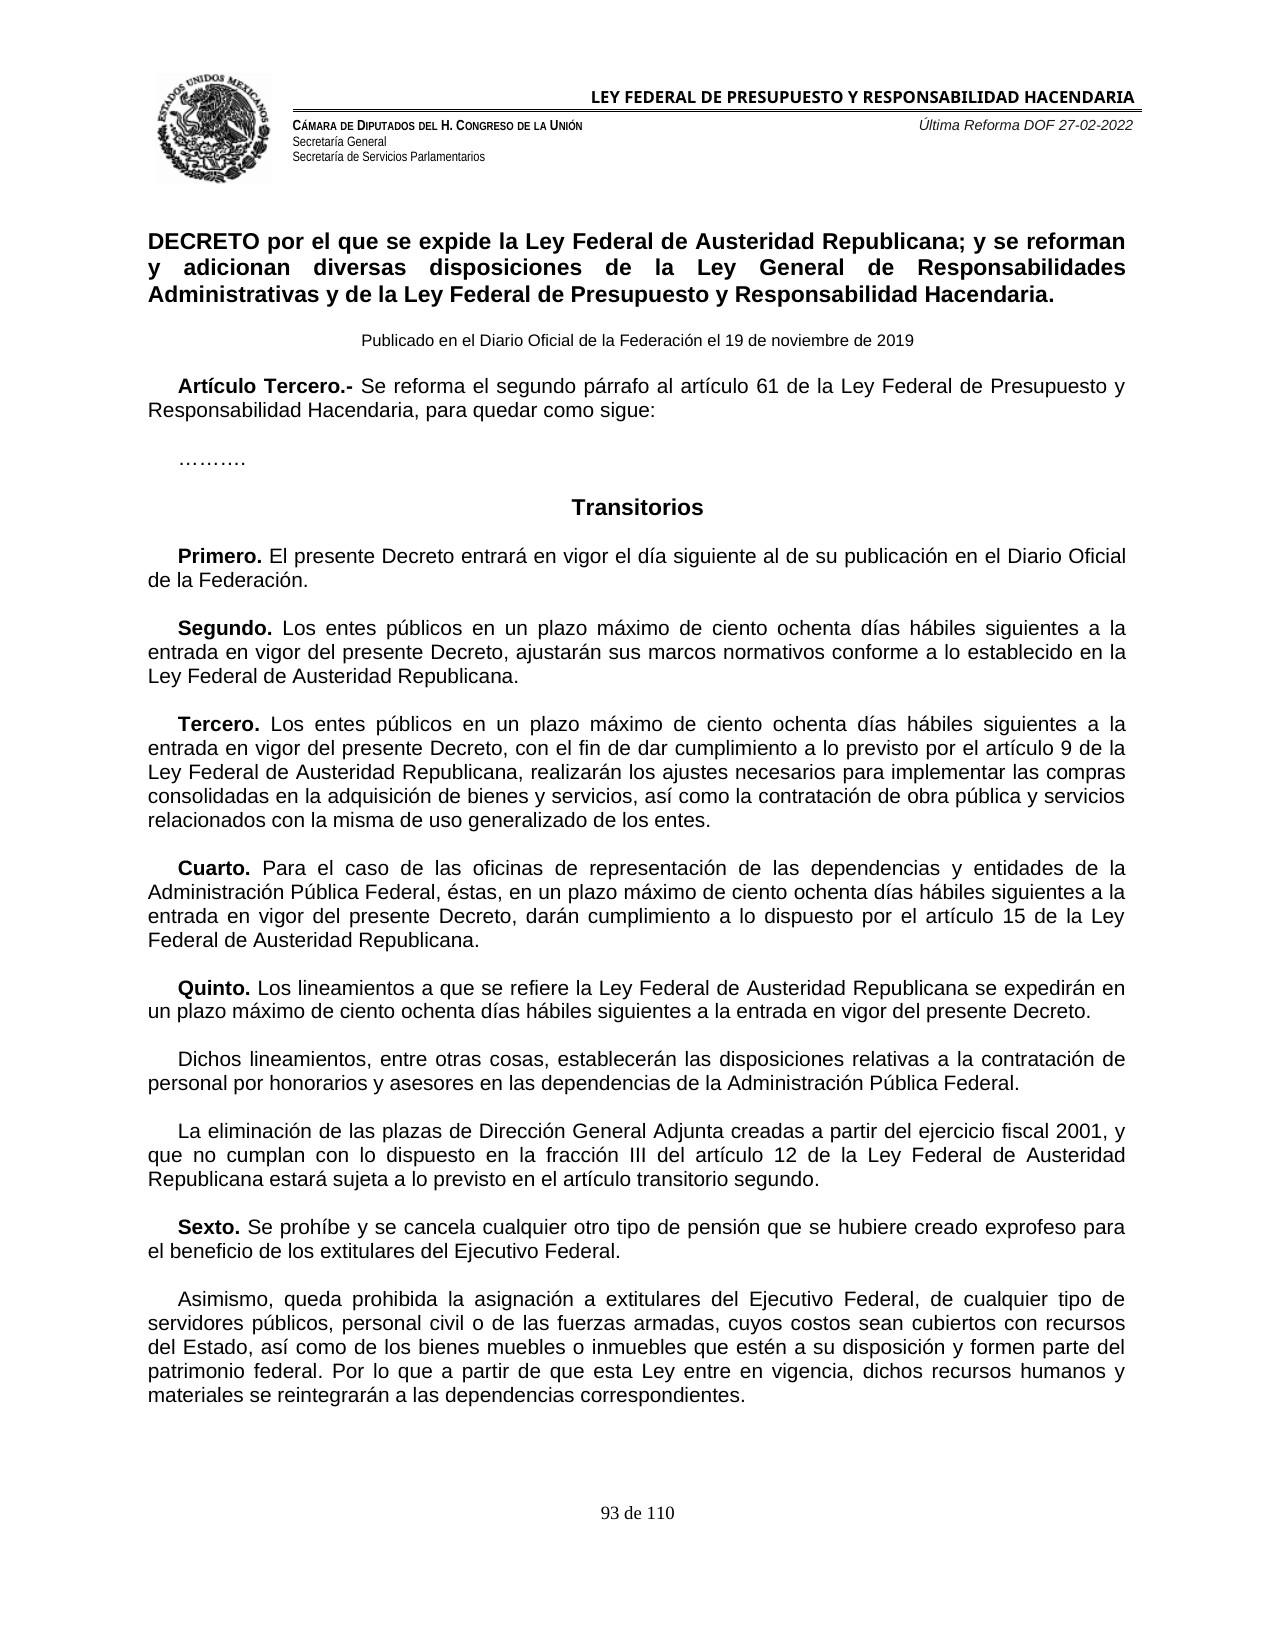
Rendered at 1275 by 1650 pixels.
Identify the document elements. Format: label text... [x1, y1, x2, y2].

text Transitorios [148, 494, 1127, 520]
text Primero. El presente Decreto entrará en vigor el día siguiente al de su publicación en el Diario Oficial de la Federación. [148, 544, 1127, 592]
text Quinto. Los lineamientos a que se refiere la Ley Federal de Austeridad Republicana se expedirán en un plazo máximo de ciento ochenta días hábiles siguientes a la entrada en vigor del presente Decreto. [148, 975, 1127, 1023]
text Publicado en el Diario Oficial de la Federación el 19 de noviembre de 2019 [148, 331, 1127, 350]
text Dichos lineamientos, entre otras cosas, establecerán las disposiciones relativas a la contratación de personal por honorarios y asesores en las dependencias de la Administración Pública Federal. [148, 1047, 1127, 1095]
text Tercero. Los entes públicos en un plazo máximo de ciento ochenta días hábiles siguientes a la entrada en vigor del presente Decreto, con el fin de dar cumplimiento a lo previsto por el artículo 9 de la Ley Federal de Austeridad Republicana, realizarán los ajustes necesarios para implementar las compras consolidadas en la adquisición de bienes y servicios, así como la contratación de obra pública y servicios relacionados con la misma de uso generalizado de los entes. [148, 712, 1127, 832]
text ………. [148, 446, 1127, 470]
text DECRETO por el que se expide la Ley Federal de Austeridad Republicana; y se reforman y adicionan diversas disposiciones de la Ley General de Responsabilidades Administrativas y de la Ley Federal de Presupuesto y Responsabilidad Hacendaria. [148, 228, 1127, 307]
text Cuarto. Para el caso de las oficinas de representación de las dependencias y entidades de la Administración Pública Federal, éstas, en un plazo máximo de ciento ochenta días hábiles siguientes a la entrada en vigor del presente Decreto, darán cumplimiento a lo dispuesto por el artículo 15 de la Ley Federal de Austeridad Republicana. [148, 856, 1127, 951]
text Asimismo, queda prohibida la asignación a extitulares del Ejecutivo Federal, de cualquier tipo de servidores públicos, personal civil o de las fuerzas armadas, cuyos costos sean cubiertos con recursos del Estado, así como de los bienes muebles o inmuebles que estén a su disposición y formen parte del patrimonio federal. Por lo que a partir de que esta Ley entre en vigencia, dichos recursos humanos y materiales se reintegrarán a las dependencias correspondientes. [148, 1287, 1127, 1407]
text Sexto. Se prohíbe y se cancela cualquier otro tipo de pensión que se hubiere creado exprofeso para el beneficio de los extitulares del Ejecutivo Federal. [148, 1215, 1127, 1263]
text La eliminación de las plazas de Dirección General Adjunta creadas a partir del ejercicio fiscal 2001, y que no cumplan con lo dispuesto en la fracción III del artículo 12 de la Ley Federal de Austeridad Republicana estará sujeta a lo previsto en el artículo transitorio segundo. [148, 1119, 1127, 1191]
text Artículo Tercero.- Se reforma el segundo párrafo al artículo 61 de la Ley Federal de Presupuesto y Responsabilidad Hacendaria, para quedar como sigue: [148, 374, 1127, 422]
text Segundo. Los entes públicos en un plazo máximo de ciento ochenta días hábiles siguientes a la entrada en vigor del presente Decreto, ajustarán sus marcos normativos conforme a lo establecido en la Ley Federal de Austeridad Republicana. [148, 616, 1127, 688]
